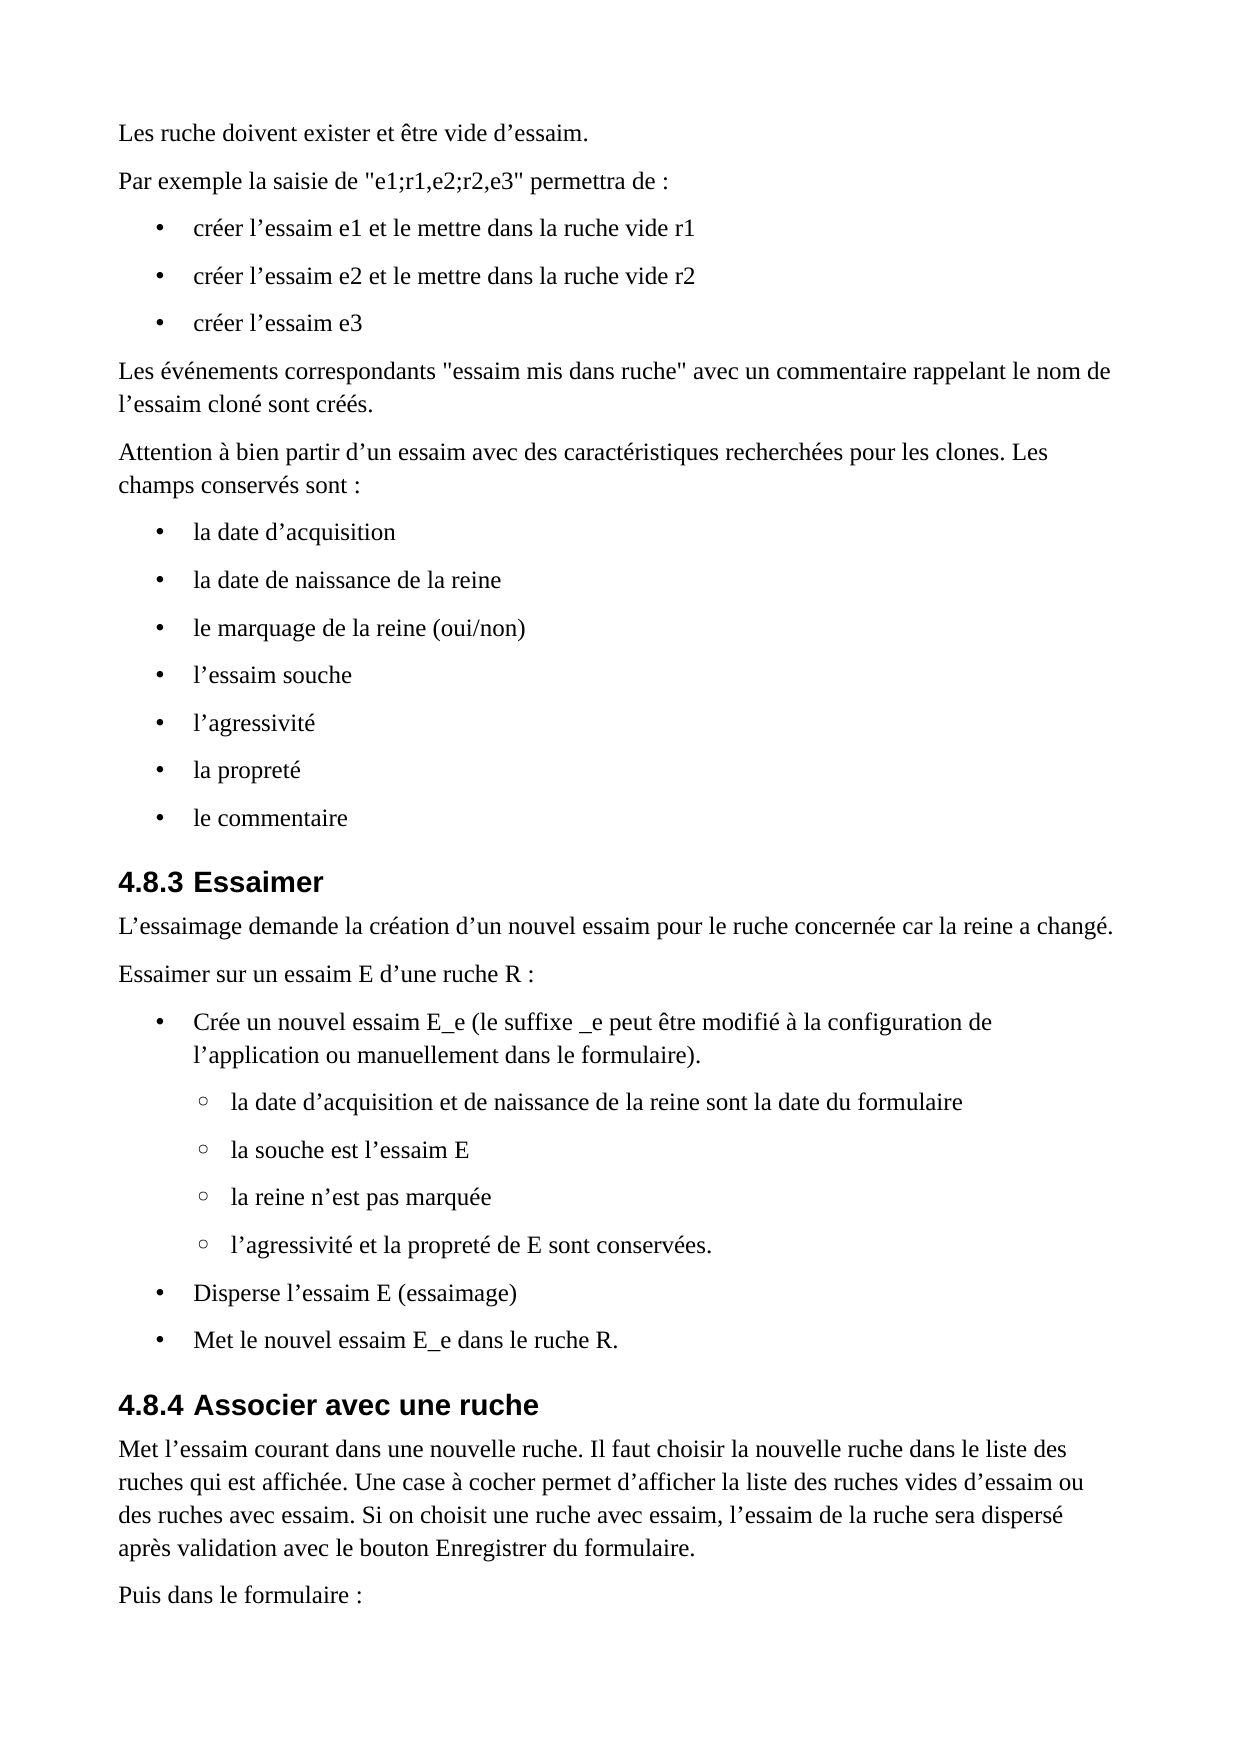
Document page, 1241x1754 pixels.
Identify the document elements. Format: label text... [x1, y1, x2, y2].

list le marquage de la reine (oui/non) [156, 613, 1122, 641]
text Met l’essaim courant dans une nouvelle ruche. Il faut choisir la nouvelle ruche dans le liste des ruches qui est affichée. Une case à cocher permet d’afficher la liste des ruches vides d’essaim ou des ruches avec essaim. Si on choisit une ruche avec essaim, l’essaim de la ruche sera dispersé après validation avec le bouton Enregistrer du formulaire. [118, 1434, 1122, 1562]
list créer l’essaim e1 et le mettre dans la ruche vide r1 [156, 213, 1122, 242]
text Attention à bien partir d’un essaim avec des caractéristiques recherchées pour les clones. Les champs conservés sont : [118, 437, 1122, 498]
text L’essaimage demande la création d’un nouvel essaim pour le ruche concernée car la reine a changé. [118, 911, 1122, 940]
list la date d’acquisition et de naissance de la reine sont la date du formulaire [193, 1087, 1122, 1116]
list la souche est l’essaim E [193, 1135, 1122, 1164]
list Met le nouvel essaim E_e dans le ruche R. [156, 1325, 1122, 1354]
list la date d’acquisition [156, 517, 1122, 546]
list l’agressivité [156, 708, 1122, 737]
list créer l’essaim e2 et le mettre dans la ruche vide r2 [156, 261, 1122, 290]
text Puis dans le formulaire : [118, 1580, 1122, 1609]
subtitle Essaimer [118, 865, 1122, 899]
list l’essaim souche [156, 660, 1122, 689]
list Crée un nouvel essaim E_e (le suffixe _e peut être modifié à la configuration de l’application ou manuellement dans le formulaire). [156, 1007, 1122, 1068]
text Les ruche doivent exister et être vide d’essaim. [118, 118, 1122, 147]
list la reine n’est pas marquée [193, 1182, 1122, 1211]
text Essaimer sur un essaim E d’une ruche R : [118, 959, 1122, 988]
text Les événements correspondants "essaim mis dans ruche" avec un commentaire rappelant le nom de l’essaim cloné sont créés. [118, 356, 1122, 418]
list créer l’essaim e3 [156, 308, 1122, 337]
list le commentaire [156, 803, 1122, 832]
list la propreté [156, 755, 1122, 784]
text Par exemple la saisie de "e1;r1,e2;r2,e3" permettra de : [118, 166, 1122, 194]
list l’agressivité et la propreté de E sont conservées. [193, 1230, 1122, 1259]
subtitle Associer avec une ruche [118, 1387, 1122, 1421]
list la date de naissance de la reine [156, 565, 1122, 594]
list Disperse l’essaim E (essaimage) [156, 1278, 1122, 1306]
